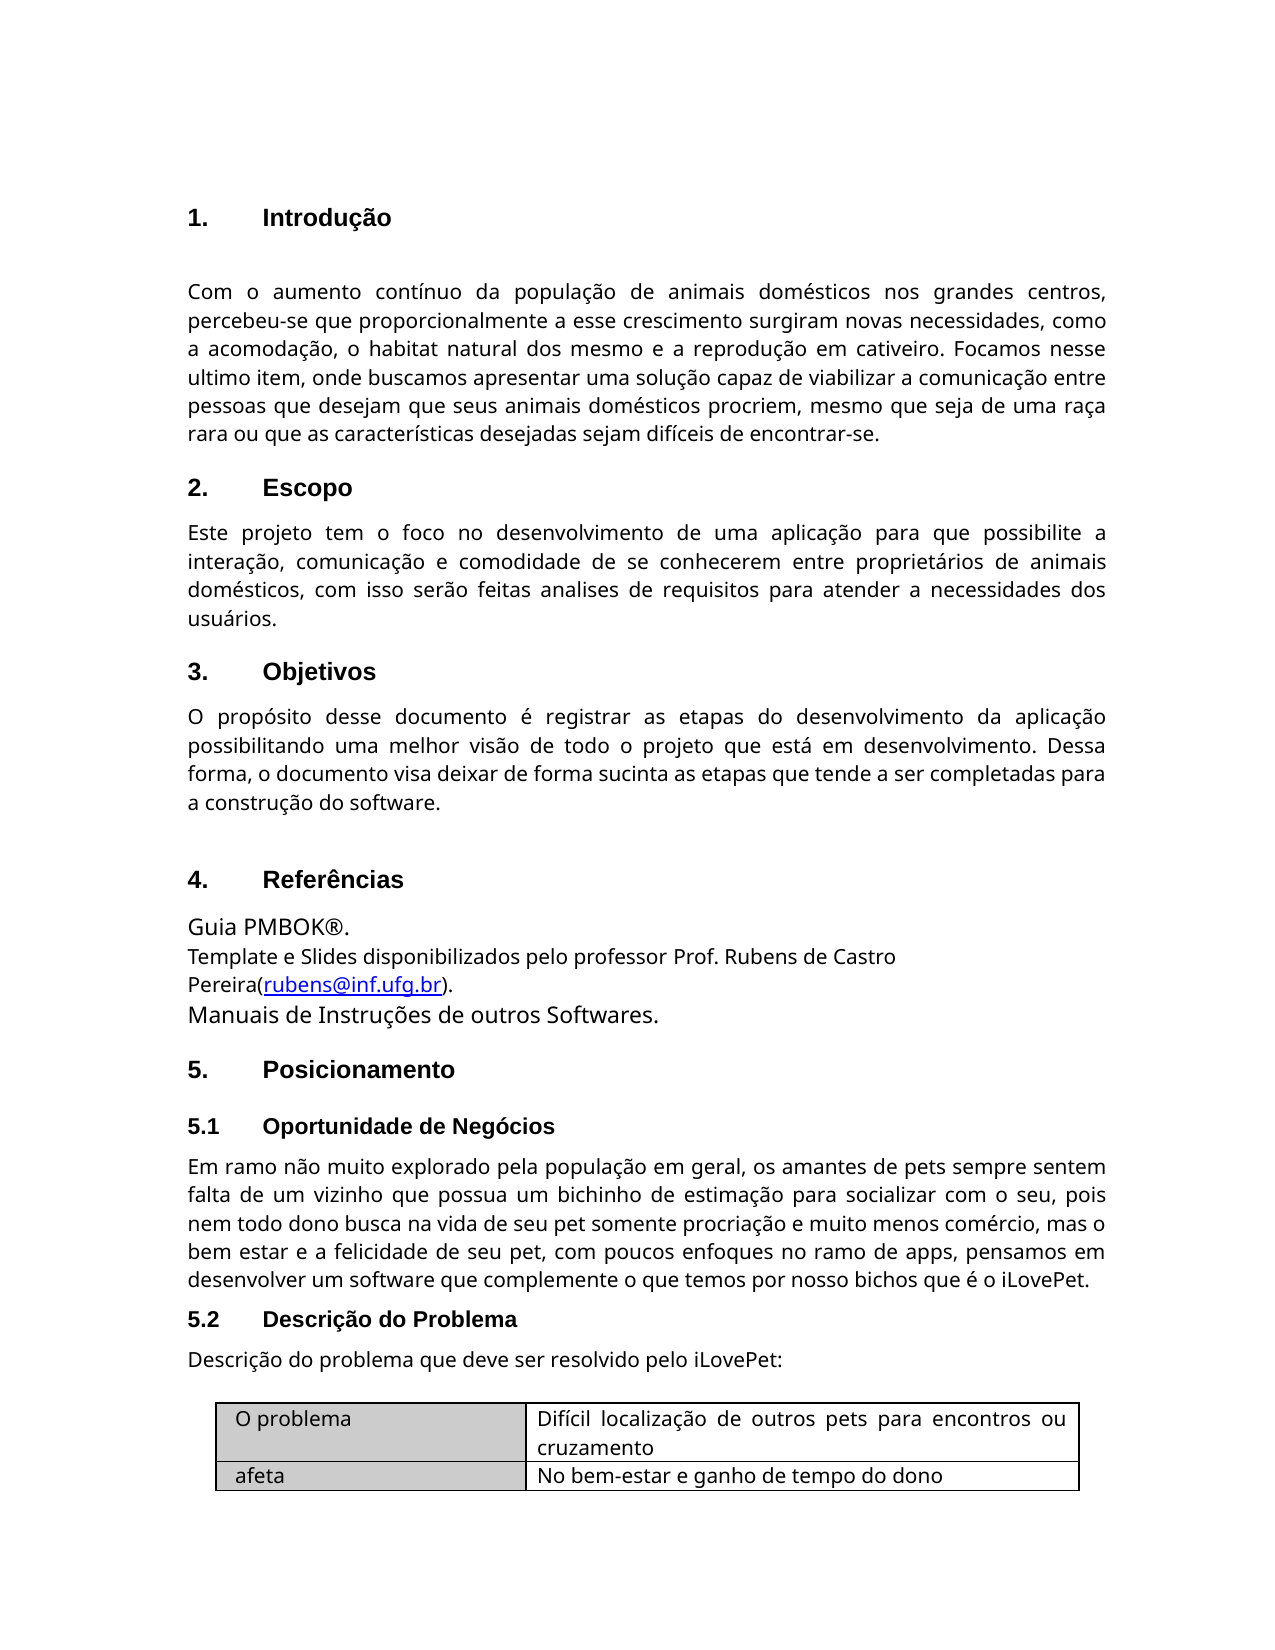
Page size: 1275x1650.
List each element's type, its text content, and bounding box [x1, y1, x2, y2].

text Descrição do problema que deve ser resolvido pelo iLovePet: [187, 1345, 1107, 1374]
text Guia PMBOK®. [187, 911, 1107, 942]
subtitle Introdução [187, 203, 1107, 232]
table_header Difícil localização de outros pets para encontros ou cruzamento [527, 1404, 1078, 1461]
text Este projeto tem o foco no desenvolvimento de uma aplicação para que possibilite a interação, comunicação e comodidade de se conhecerem entre proprietários de animais domésticos, com isso serão feitas analises de requisitos para atender a necessidades dos usuários. [187, 518, 1107, 632]
text Com o aumento contínuo da população de animais domésticos nos grandes centros, percebeu-se que proporcionalmente a esse crescimento surgiram novas necessidades, como a acomodação, o habitat natural dos mesmo e a reprodução em cativeiro. Focamos nesse ultimo item, onde buscamos apresentar uma solução capaz de viabilizar a comunicação entre pessoas que desejam que seus animais domésticos procriem, mesmo que seja de uma raça rara ou que as características desejadas sejam difíceis de encontrar-se. [187, 249, 1107, 448]
text O propósito desse documento é registrar as etapas do desenvolvimento da aplicação possibilitando uma melhor visão de todo o projeto que está em desenvolvimento. Dessa forma, o documento visa deixar de forma sucinta as etapas que tende a ser completadas para a construção do software. [187, 702, 1107, 816]
subtitle Posicionamento [187, 1055, 1107, 1084]
table_header O problema [217, 1404, 525, 1461]
subtitle Objetivos [187, 657, 1107, 686]
subtitle Oportunidade de Negócios [187, 1113, 1107, 1139]
text Manuais de Instruções de outros Softwares. [187, 999, 1107, 1030]
text Em ramo não muito explorado pela população em geral, os amantes de pets sempre sentem falta de um vizinho que possua um bichinho de estimação para socializar com o seu, pois nem todo dono busca na vida de seu pet somente procriação e muito menos comércio, mas o bem estar e a felicidade de seu pet, com poucos enfoques no ramo de apps, pensamos em desenvolver um software que complemente o que temos por nosso bichos que é o iLovePet. [187, 1152, 1107, 1294]
subtitle Referências [187, 865, 1107, 894]
subtitle Escopo [187, 473, 1107, 502]
subtitle Descrição do Problema [187, 1306, 1107, 1333]
table_cell No bem-estar e ganho de tempo do dono [527, 1462, 1078, 1490]
text Template e Slides disponibilizados pelo professor Prof. Rubens de Castro Pereira(rubens@inf.ufg.br). [187, 942, 1107, 999]
table_cell afeta [217, 1462, 525, 1490]
